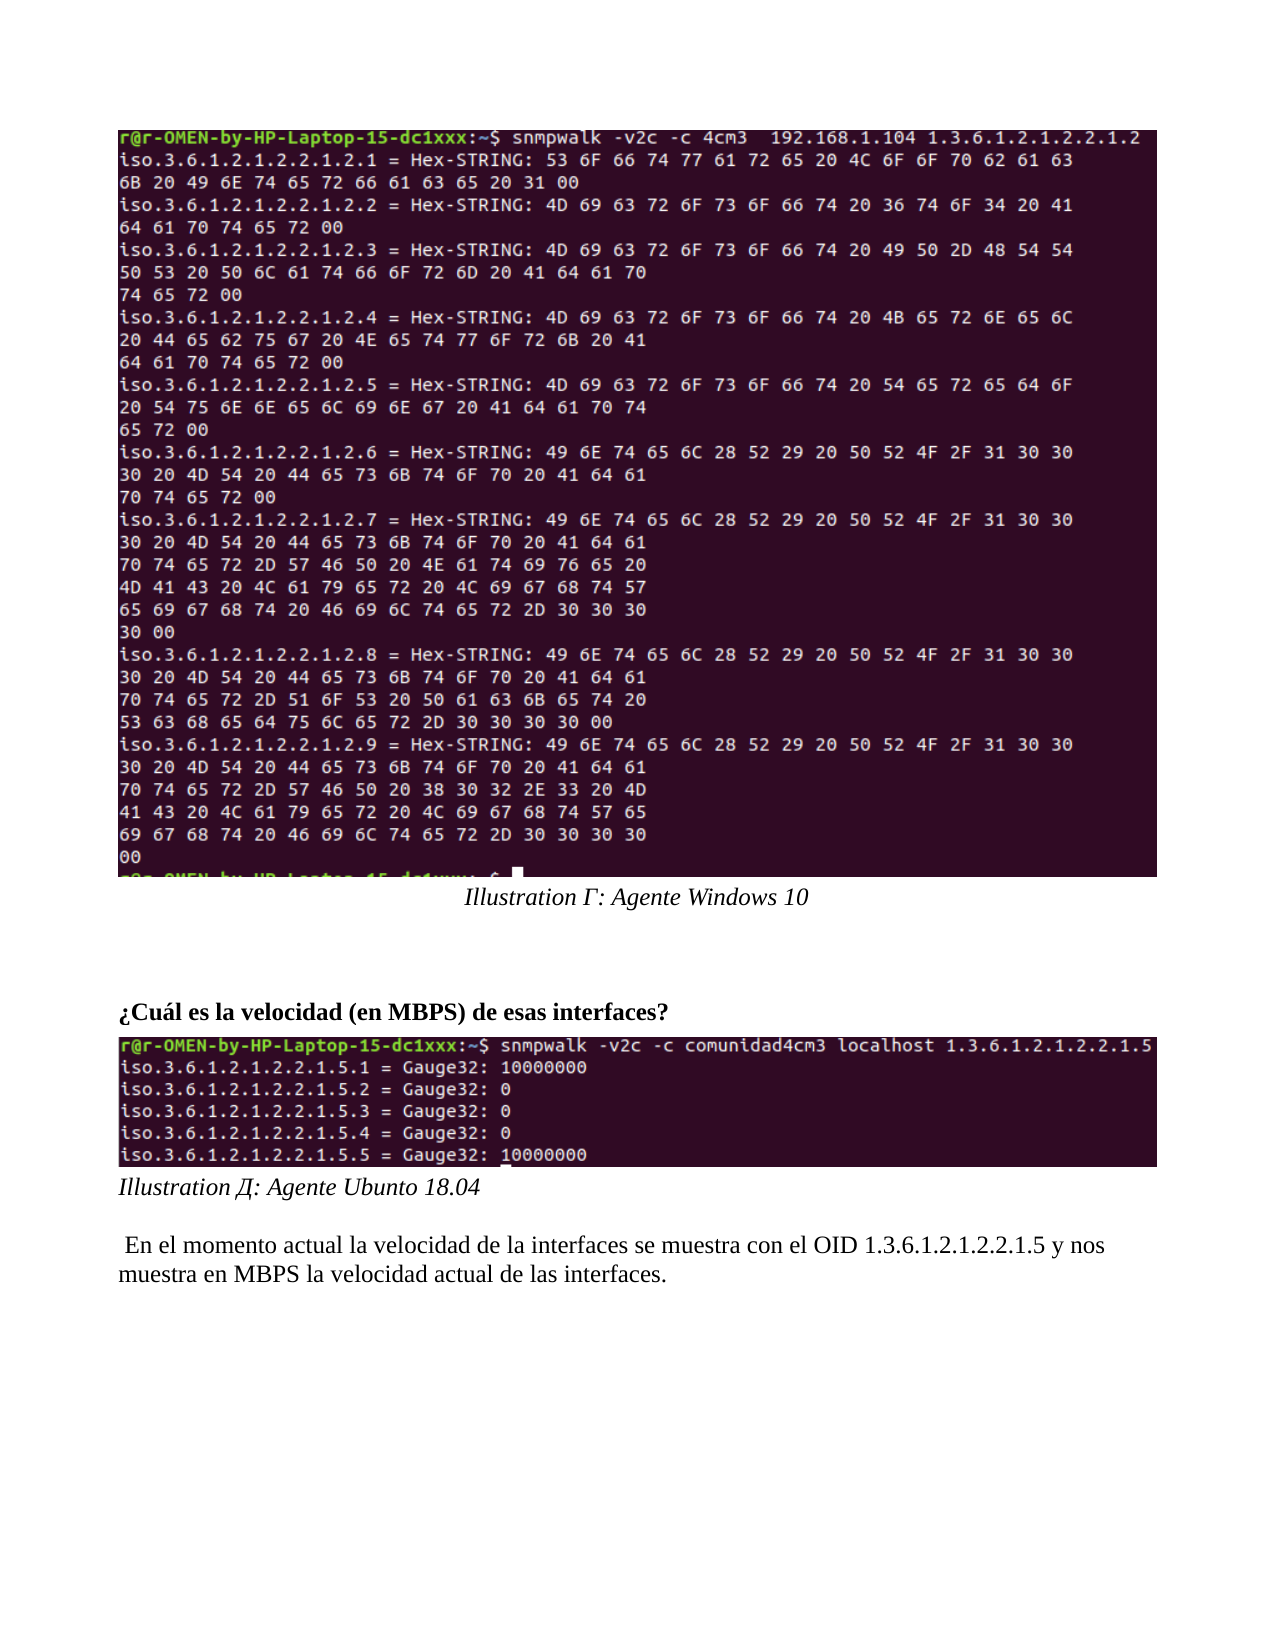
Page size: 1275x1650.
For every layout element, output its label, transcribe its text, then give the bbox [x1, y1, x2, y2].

text ¿Cuál es la velocidad (en MBPS) de esas interfaces? [118, 997, 1157, 1025]
picture [118, 130, 1157, 877]
text En el momento actual la velocidad de la interfaces se muestra con el OID 1.3.6.1.2.1.2.2.1.5 y nos muestra en MBPS la velocidad actual de las interfaces. [118, 1230, 1157, 1287]
picture [118, 1037, 1157, 1167]
text Illustration Д: Agente Ubunto 18.04 [118, 1167, 1157, 1201]
text Illustration Г: Agente Windows 10 [118, 877, 1157, 910]
